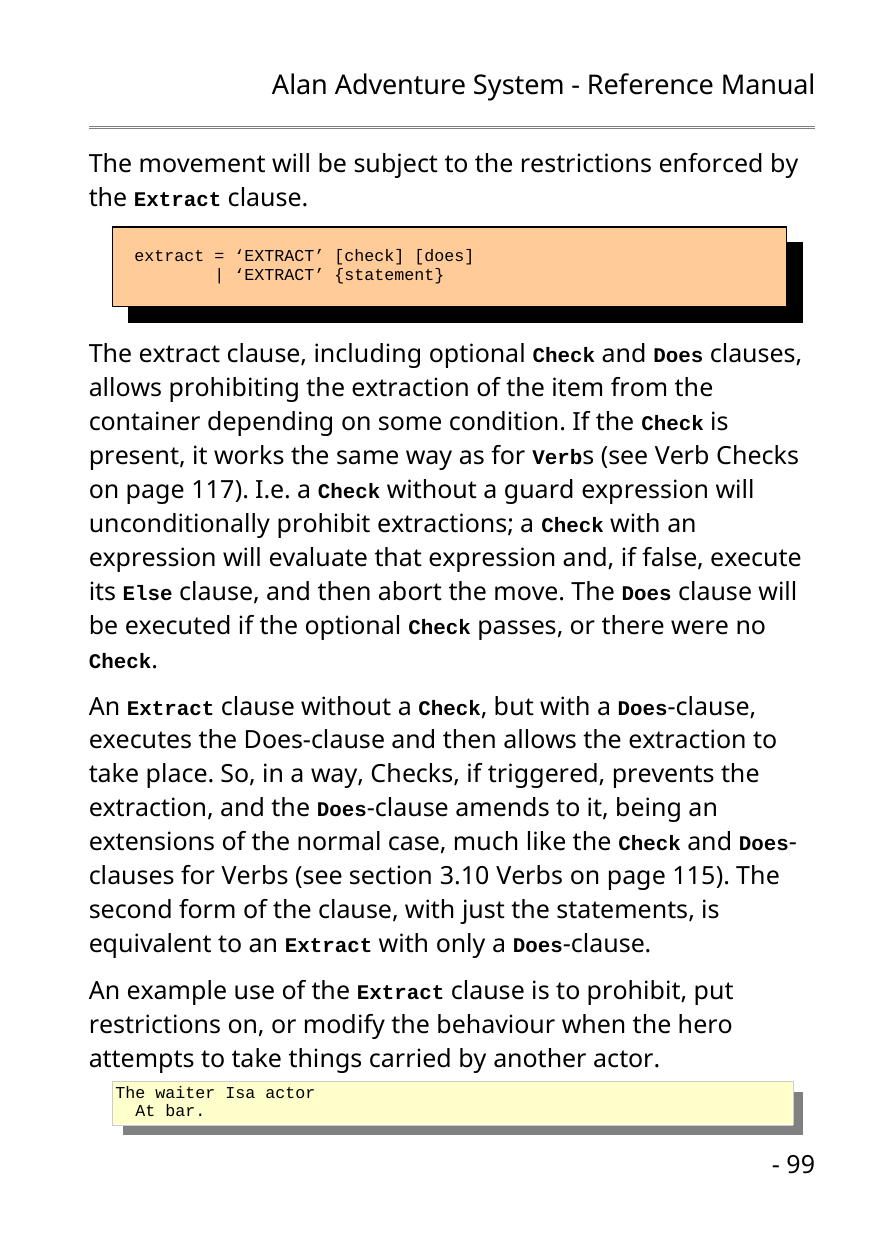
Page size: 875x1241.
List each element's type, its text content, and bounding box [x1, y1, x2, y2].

text The waiter Isa actor [113, 1082, 793, 1100]
text An example use of the Extract clause is to prohibit, put restrictions on, or modify the behaviour when the hero attempts to take things carried by another actor. [88, 973, 815, 1075]
text At bar. [113, 1100, 793, 1124]
text The movement will be subject to the restrictions enforced by the Extract clause. [88, 146, 815, 213]
text The extract clause, including optional Check and Does clauses, allows prohibiting the extraction of the item from the container depending on some condition. If the Check is present, it works the same way as for Verbs (see Verb Checks on page 87). I.e. a Check without a guard expression will unconditionally prohibit extractions; a Check with an expression will evaluate that expression and, if false, execute its Else clause, and then abort the move. The Does clause will be executed if the optional Check passes, or there were no Check. [88, 336, 815, 676]
text An Extract clause without a Check, but with a Does-clause, executes the Does-clause and then allows the extraction to take place. So, in a way, Checks, if triggered, prevents the extraction, and the Does-clause amends to it, being an extensions of the normal case, much like the Check and Does-clauses for Verbs (see section 3.10 Verbs on page 85). The second form of the clause, with just the statements, is equivalent to an Extract with only a Does-clause. [88, 688, 815, 960]
text extract = ‘EXTRACT’ [check] [does] | ‘EXTRACT’ {statement} [113, 228, 786, 306]
